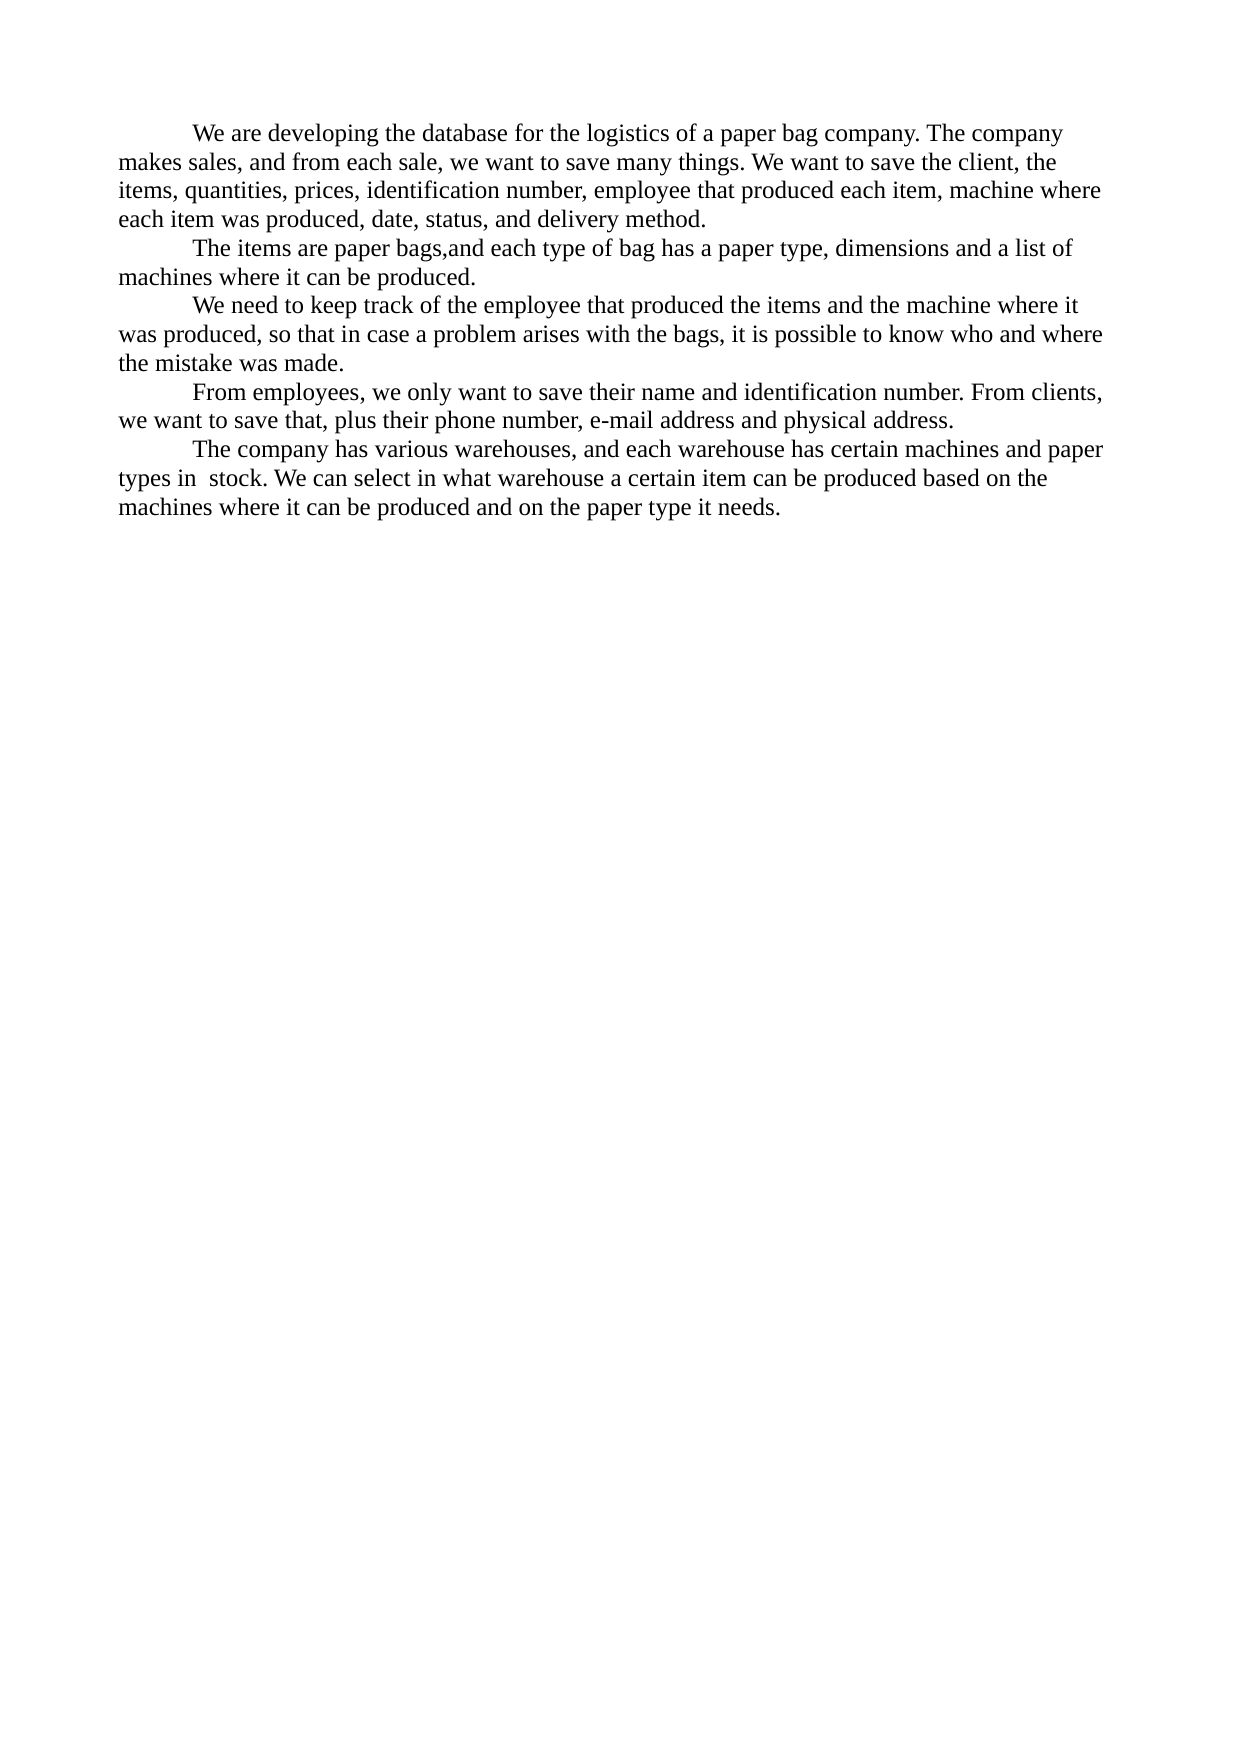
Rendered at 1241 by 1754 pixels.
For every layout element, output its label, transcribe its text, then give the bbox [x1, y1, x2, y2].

text We need to keep track of the employee that produced the items and the machine where it was produced, so that in case a problem arises with the bags, it is possible to know who and where the mistake was made. [118, 291, 1122, 377]
text The company has various warehouses, and each warehouse has certain machines and paper types in stock. We can select in what warehouse a certain item can be produced based on the machines where it can be produced and on the paper type it needs. [118, 434, 1122, 521]
text The items are paper bags,and each type of bag has a paper type, dimensions and a list of machines where it can be produced. [118, 233, 1122, 291]
text We are developing the database for the logistics of a paper bag company. The company makes sales, and from each sale, we want to save many things. We want to save the client, the items, quantities, prices, identification number, employee that produced each item, machine where each item was produced, date, status, and delivery method. [118, 118, 1122, 233]
text From employees, we only want to save their name and identification number. From clients, we want to save that, plus their phone number, e-mail address and physical address. [118, 377, 1122, 434]
